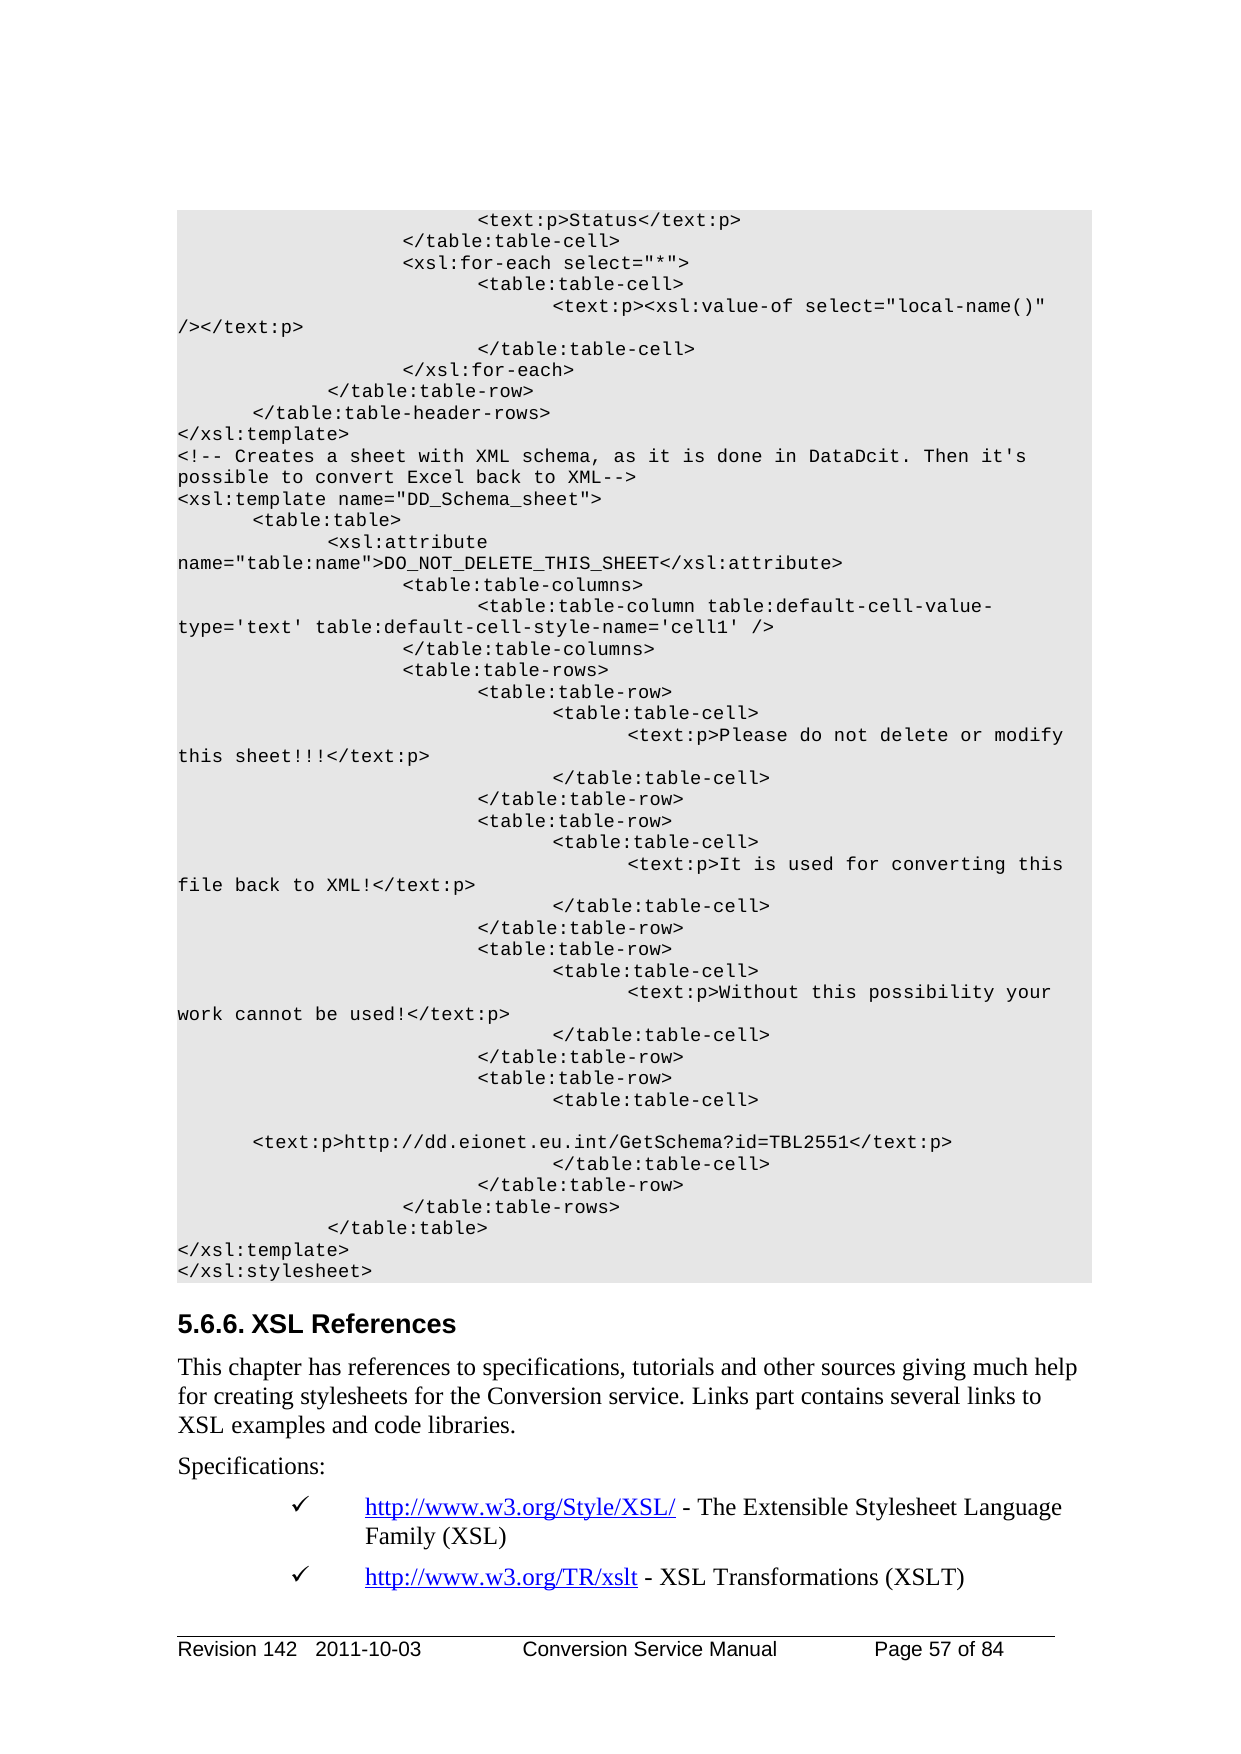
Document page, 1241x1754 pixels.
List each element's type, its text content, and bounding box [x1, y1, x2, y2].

text Specifications: [177, 1451, 1092, 1480]
list </xsl:for-each> [177, 360, 1092, 382]
list </xsl:stylesheet> [177, 1262, 1092, 1283]
list </table:table-columns> [177, 639, 1092, 661]
list <table:table-cell> [177, 832, 1092, 854]
list </xsl:template> [177, 1240, 1092, 1262]
list </table:table-cell> [177, 897, 1092, 918]
subtitle XSL References [177, 1308, 1092, 1339]
list </table:table-cell> [177, 768, 1092, 789]
list http://www.w3.org/Style/XSL/ - The Extensible Stylesheet Language Family (XSL) [290, 1491, 1092, 1549]
text This chapter has references to specifications, tutorials and other sources giving much help for creating stylesheets for the Conversion service. Links part contains several links to XSL examples and code libraries. [177, 1352, 1092, 1439]
list </table:table-row> [177, 382, 1092, 403]
list <!-- Creates a sheet with XML schema, as it is done in DataDcit. Then it's possible to convert Excel back to XML--> [177, 446, 1092, 489]
list </table:table-row> [177, 1047, 1092, 1068]
list <text:p><xsl:value-of select="local-name()" /></text:p> [177, 296, 1092, 339]
list </table:table-rows> [177, 1197, 1092, 1219]
list <table:table-cell> [177, 1090, 1092, 1111]
list <text:p>Status</text:p> [177, 210, 1092, 232]
list <text:p>It is used for converting this file back to XML!</text:p> [177, 854, 1092, 897]
list <table:table> [177, 511, 1092, 532]
list <table:table-row> [177, 940, 1092, 961]
list <table:table-rows> [177, 661, 1092, 682]
list <text:p>Without this possibility your work cannot be used!</text:p> [177, 983, 1092, 1026]
list <table:table-row> [177, 1068, 1092, 1090]
list http://www.w3.org/TR/xslt - XSL Transformations (XSLT) [290, 1561, 1092, 1590]
list </table:table-row> [177, 918, 1092, 940]
list <table:table-row> [177, 682, 1092, 704]
list <table:table-cell> [177, 961, 1092, 983]
list </table:table-cell> [177, 232, 1092, 253]
list </table:table-cell> [177, 1154, 1092, 1176]
list </table:table-row> [177, 1176, 1092, 1197]
list <xsl:for-each select="*"> [177, 253, 1092, 274]
list <table:table-columns> [177, 575, 1092, 596]
list </table:table-cell> [177, 1026, 1092, 1047]
list <text:p>Please do not delete or modify this sheet!!!</text:p> [177, 725, 1092, 768]
list <table:table-cell> [177, 704, 1092, 725]
list <xsl:template name="DD_Schema_sheet"> [177, 489, 1092, 511]
list <table:table-column table:default-cell-value-type='text' table:default-cell-style-name='cell1' /> [177, 596, 1092, 639]
list </xsl:template> [177, 425, 1092, 446]
list </table:table-cell> [177, 339, 1092, 360]
list <xsl:attribute name="table:name">DO_NOT_DELETE_THIS_SHEET</xsl:attribute> [177, 532, 1092, 575]
list </table:table> [177, 1219, 1092, 1240]
list </table:table-header-rows> [177, 403, 1092, 425]
list <table:table-row> [177, 811, 1092, 832]
list </table:table-row> [177, 789, 1092, 811]
list <table:table-cell> [177, 274, 1092, 296]
list <text:p>http://dd.eionet.eu.int/GetSchema?id=TBL2551</text:p> [177, 1111, 1092, 1154]
